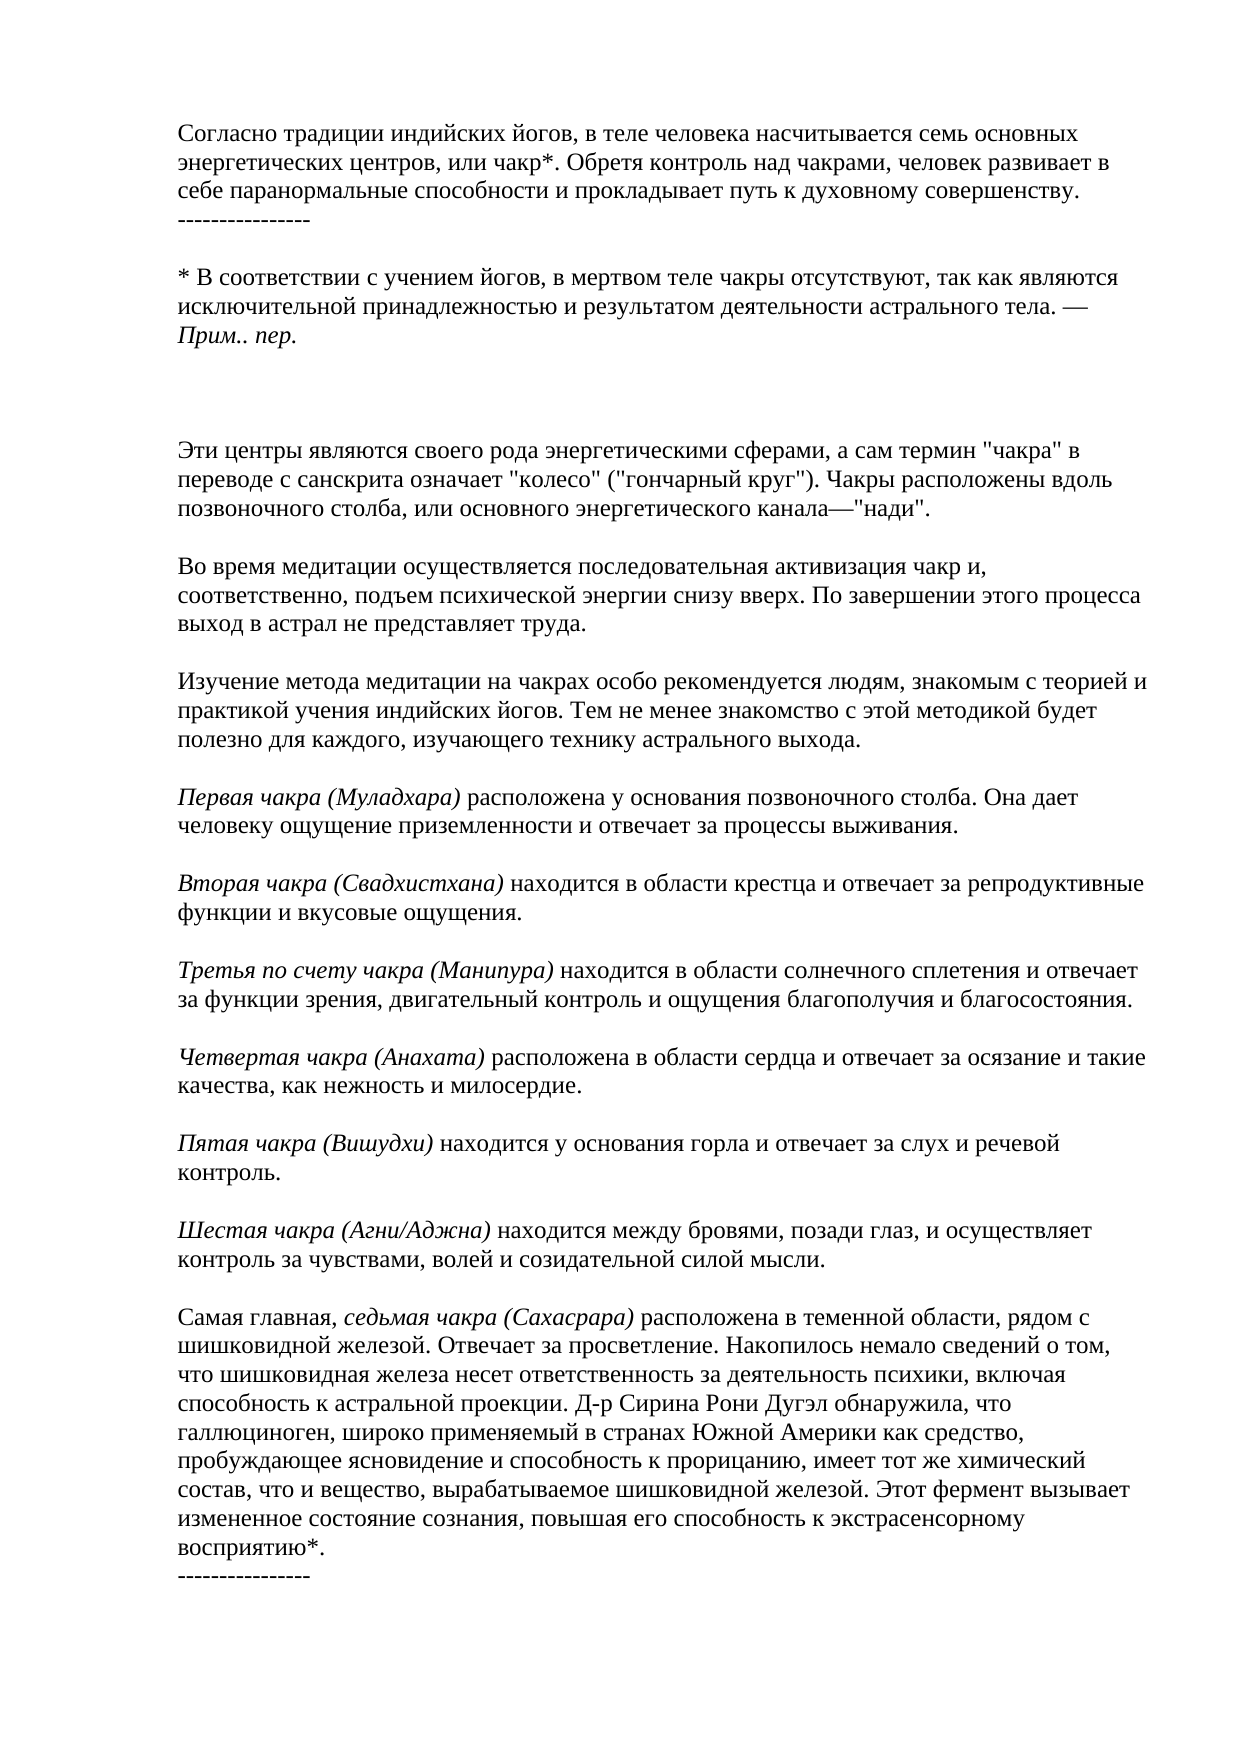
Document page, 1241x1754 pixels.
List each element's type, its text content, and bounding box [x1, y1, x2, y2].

text Вторая чакра (Свадхистхана) находится в области крестца и отвечает за репродуктивные функции и вкусовые ощущения. [177, 868, 1152, 926]
text * В соответствии с учением йогов, в мертвом теле чакры отсутствуют, так как являются исключительной принадлежностью и результатом деятельности астрального тела. — Прим.. пер. [177, 262, 1152, 348]
text Во время медитации осуществляется последовательная активизация чакр и, соответственно, подъем психической энергии снизу вверх. По завершении этого процесса выход в астрал не представляет труда. [177, 551, 1152, 637]
text Шестая чакра (Агни/Аджна) находится между бровями, позади глаз, и осуществляет контроль за чувствами, волей и созидательной силой мысли. [177, 1215, 1152, 1273]
text Эти центры являются своего рода энергетическими сферами, а сам термин "чакра" в переводе с санскрита означает "колесо" ("гончарный круг"). Чакры расположены вдоль позвоночного столба, или основного энергетического канала—"нади". [177, 436, 1152, 522]
text Пятая чакра (Вишудхи) находится у основания горла и отвечает за слух и речевой контроль. [177, 1128, 1152, 1186]
text Изучение метода медитации на чакрах особо рекомендуется людям, знакомым с теорией и практикой учения индийских йогов. Тем не менее знакомство с этой методикой будет полезно для каждого, изучающего технику астрального выхода. [177, 666, 1152, 753]
text Самая главная, седьмая чакра (Сахасрара) расположена в теменной области, рядом с шишковидной железой. Отвечает за просветление. Накопилось немало сведений о том, что шишковидная железа несет ответственность за деятельность психики, включая способность к астральной проекции. Д-р Сирина Рони Дугэл обнаружила, что галлюциноген, широко применяемый в странах Южной Америки как средство, пробуждающее ясновидение и способность к прорицанию, имеет тот же химический состав, что и вещество, вырабатываемое шишковидной железой. Этот фермент вызывает измененное состояние сознания, повышая его способность к экстрасенсорному восприятию*. ---------------- [177, 1302, 1152, 1589]
text Согласно традиции индийских йогов, в теле человека насчитывается семь основных энергетических центров, или чакр*. Обретя контроль над чакрами, человек развивает в себе паранормальные способности и прокладывает путь к духовному совершенству. ---------------- [177, 118, 1152, 233]
text Третья по счету чакра (Манипура) находится в области солнечного сплетения и отвечает за функции зрения, двигательный контроль и ощущения благополучия и благосостояния. [177, 955, 1152, 1013]
text Четвертая чакра (Анахата) расположена в области сердца и отвечает за осязание и такие качества, как нежность и милосердие. [177, 1042, 1152, 1099]
text Первая чакра (Муладхара) расположена у основания позвоночного столба. Она дает человеку ощущение приземленности и отвечает за процессы выживания. [177, 782, 1152, 839]
